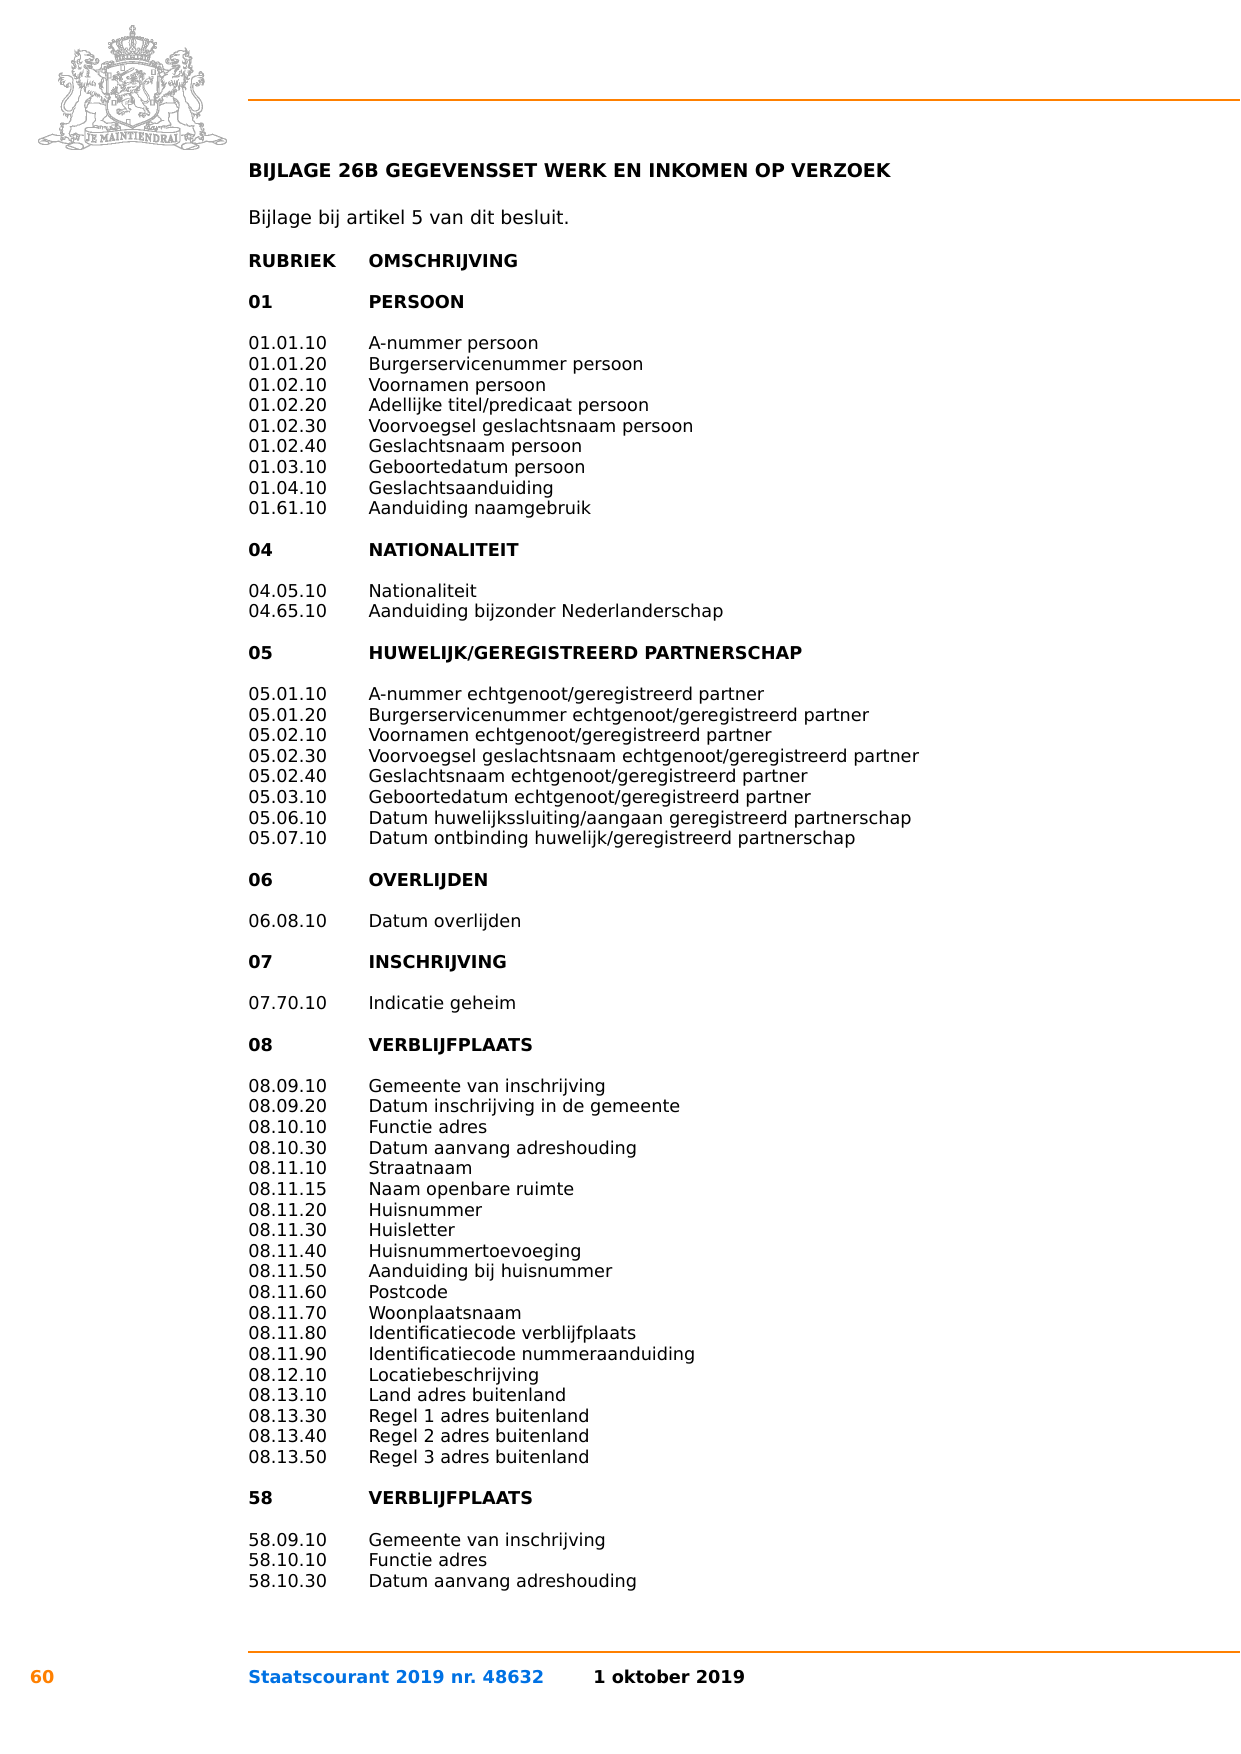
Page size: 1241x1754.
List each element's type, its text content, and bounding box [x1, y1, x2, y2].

table_cell Woonplaatsnaam [363, 1303, 1163, 1323]
table_cell Gemeente van inschrijving [363, 1530, 1163, 1550]
table_cell [248, 519, 362, 539]
table_cell 08.13.40 [248, 1426, 362, 1447]
table_cell [363, 313, 1163, 333]
table_cell Functie adres [363, 1117, 1163, 1138]
table_cell [363, 849, 1163, 869]
table_cell 01 [248, 292, 362, 313]
table_cell [363, 973, 1163, 993]
table_cell PERSOON [363, 292, 1163, 313]
table_cell 08.13.30 [248, 1406, 362, 1426]
table_cell [248, 560, 362, 581]
table_cell 08.11.90 [248, 1344, 362, 1364]
table_cell 08.13.50 [248, 1447, 362, 1468]
table_cell [248, 313, 362, 333]
table_cell Straatnaam [363, 1158, 1163, 1179]
table_cell 04.05.10 [248, 581, 362, 601]
table_cell 08.10.10 [248, 1117, 362, 1138]
table_cell [248, 931, 362, 952]
table_cell Aanduiding naamgebruik [363, 498, 1163, 519]
table_cell 01.03.10 [248, 457, 362, 478]
table_cell 08.11.50 [248, 1261, 362, 1282]
table_cell 08.11.60 [248, 1282, 362, 1303]
table_cell 08.13.10 [248, 1385, 362, 1406]
table_cell Datum inschrijving in de gemeente [363, 1096, 1163, 1117]
table_cell [363, 1014, 1163, 1034]
table_cell Geboortedatum persoon [363, 457, 1163, 478]
table_cell [363, 663, 1163, 684]
table_cell 58 [248, 1488, 362, 1509]
table_cell HUWELIJK/GEREGISTREERD PARTNERSCHAP [363, 643, 1163, 663]
table_cell 06 [248, 870, 362, 890]
table_cell Regel 1 adres buitenland [363, 1406, 1163, 1426]
table_cell 58.09.10 [248, 1530, 362, 1550]
table_cell Functie adres [363, 1550, 1163, 1571]
table_cell 08 [248, 1035, 362, 1055]
table_cell 07.70.10 [248, 993, 362, 1014]
table_cell 08.12.10 [248, 1365, 362, 1385]
table_cell 01.01.20 [248, 354, 362, 374]
table_cell 01.04.10 [248, 478, 362, 498]
table_cell [363, 271, 1163, 292]
table_cell Gemeente van inschrijving [363, 1076, 1163, 1096]
table_cell [248, 1055, 362, 1076]
table_cell 08.11.70 [248, 1303, 362, 1323]
table_cell Burgerservicenummer persoon [363, 354, 1163, 374]
table_cell 06.08.10 [248, 911, 362, 931]
table_cell 04.65.10 [248, 601, 362, 622]
table_cell Datum overlijden [363, 911, 1163, 931]
table_cell [248, 1509, 362, 1529]
table_cell 05.03.10 [248, 787, 362, 808]
table_cell Geslachtsnaam persoon [363, 436, 1163, 457]
table_cell [248, 622, 362, 643]
table_cell Voorvoegsel geslachtsnaam echtgenoot/geregistreerd partner [363, 746, 1163, 766]
table_cell 08.11.10 [248, 1158, 362, 1179]
table_cell 01.61.10 [248, 498, 362, 519]
table_cell Regel 3 adres buitenland [363, 1447, 1163, 1468]
table_cell Datum huwelijkssluiting/aangaan geregistreerd partnerschap [363, 808, 1163, 828]
table_cell [363, 519, 1163, 539]
table_cell INSCHRIJVING [363, 952, 1163, 973]
table_cell 58.10.10 [248, 1550, 362, 1571]
table_cell [248, 1014, 362, 1034]
table_header OMSCHRIJVING [363, 251, 1163, 271]
table_cell [363, 1468, 1163, 1488]
table_cell 01.02.30 [248, 416, 362, 436]
table_cell Burgerservicenummer echtgenoot/geregistreerd partner [363, 705, 1163, 725]
table_cell Identificatiecode verblijfplaats [363, 1323, 1163, 1344]
table_cell [363, 1509, 1163, 1529]
table_cell 08.11.40 [248, 1241, 362, 1261]
table_cell Naam openbare ruimte [363, 1179, 1163, 1199]
table_cell Nationaliteit [363, 581, 1163, 601]
table_cell Aanduiding bijzonder Nederlanderschap [363, 601, 1163, 622]
table_cell Adellijke titel/predicaat persoon [363, 395, 1163, 416]
table_cell 01.02.20 [248, 395, 362, 416]
table_cell [248, 1468, 362, 1488]
table_cell 58.10.30 [248, 1571, 362, 1591]
table_cell 05.01.20 [248, 705, 362, 725]
table_cell 01.01.10 [248, 333, 362, 354]
table_cell [248, 890, 362, 911]
table_cell 08.11.20 [248, 1200, 362, 1220]
table_cell 05.06.10 [248, 808, 362, 828]
table_cell 08.09.10 [248, 1076, 362, 1096]
table_cell [363, 622, 1163, 643]
table_cell Geslachtsnaam echtgenoot/geregistreerd partner [363, 766, 1163, 787]
table_cell Datum ontbinding huwelijk/geregistreerd partnerschap [363, 828, 1163, 849]
table_cell 05.01.10 [248, 684, 362, 704]
table_cell 08.09.20 [248, 1096, 362, 1117]
table_cell Aanduiding bij huisnummer [363, 1261, 1163, 1282]
table_cell OVERLIJDEN [363, 870, 1163, 890]
table_cell 08.10.30 [248, 1138, 362, 1158]
table_cell Datum aanvang adreshouding [363, 1571, 1163, 1591]
table_cell NATIONALITEIT [363, 540, 1163, 560]
table_cell Geboortedatum echtgenoot/geregistreerd partner [363, 787, 1163, 808]
table_cell Indicatie geheim [363, 993, 1163, 1014]
table_cell Huisnummer [363, 1200, 1163, 1220]
table_cell 05.07.10 [248, 828, 362, 849]
table_cell Voornamen persoon [363, 375, 1163, 395]
table_cell [248, 663, 362, 684]
table_header RUBRIEK [248, 251, 362, 271]
table_cell 08.11.15 [248, 1179, 362, 1199]
table_cell [363, 1055, 1163, 1076]
table_cell A-nummer persoon [363, 333, 1163, 354]
table_cell 05.02.40 [248, 766, 362, 787]
table_cell Postcode [363, 1282, 1163, 1303]
table_cell 01.02.10 [248, 375, 362, 395]
table_cell Huisnummertoevoeging [363, 1241, 1163, 1261]
table_cell Land adres buitenland [363, 1385, 1163, 1406]
table_cell Voorvoegsel geslachtsnaam persoon [363, 416, 1163, 436]
table_cell A-nummer echtgenoot/geregistreerd partner [363, 684, 1163, 704]
table_cell 05.02.10 [248, 725, 362, 746]
table_cell VERBLIJFPLAATS [363, 1488, 1163, 1509]
text Bijlage bij artikel 5 van dit besluit. [248, 207, 1163, 229]
table_cell 07 [248, 952, 362, 973]
table_cell Huisletter [363, 1220, 1163, 1241]
table_cell Regel 2 adres buitenland [363, 1426, 1163, 1447]
table_cell [363, 890, 1163, 911]
table_cell VERBLIJFPLAATS [363, 1035, 1163, 1055]
picture [38, 25, 227, 150]
table_cell [363, 560, 1163, 581]
table_cell Geslachtsaanduiding [363, 478, 1163, 498]
table_cell [248, 271, 362, 292]
table_cell [248, 849, 362, 869]
table_cell 08.11.30 [248, 1220, 362, 1241]
table_cell Locatiebeschrijving [363, 1365, 1163, 1385]
table_cell Voornamen echtgenoot/geregistreerd partner [363, 725, 1163, 746]
table_cell 04 [248, 540, 362, 560]
table_cell [248, 973, 362, 993]
table_cell Datum aanvang adreshouding [363, 1138, 1163, 1158]
table_cell 05 [248, 643, 362, 663]
subtitle BIJLAGE 26B GEGEVENSSET WERK EN INKOMEN OP VERZOEK [248, 160, 1163, 182]
table_cell [363, 931, 1163, 952]
table_cell 01.02.40 [248, 436, 362, 457]
table_cell Identificatiecode nummeraanduiding [363, 1344, 1163, 1364]
table_cell 08.11.80 [248, 1323, 362, 1344]
table_cell 05.02.30 [248, 746, 362, 766]
